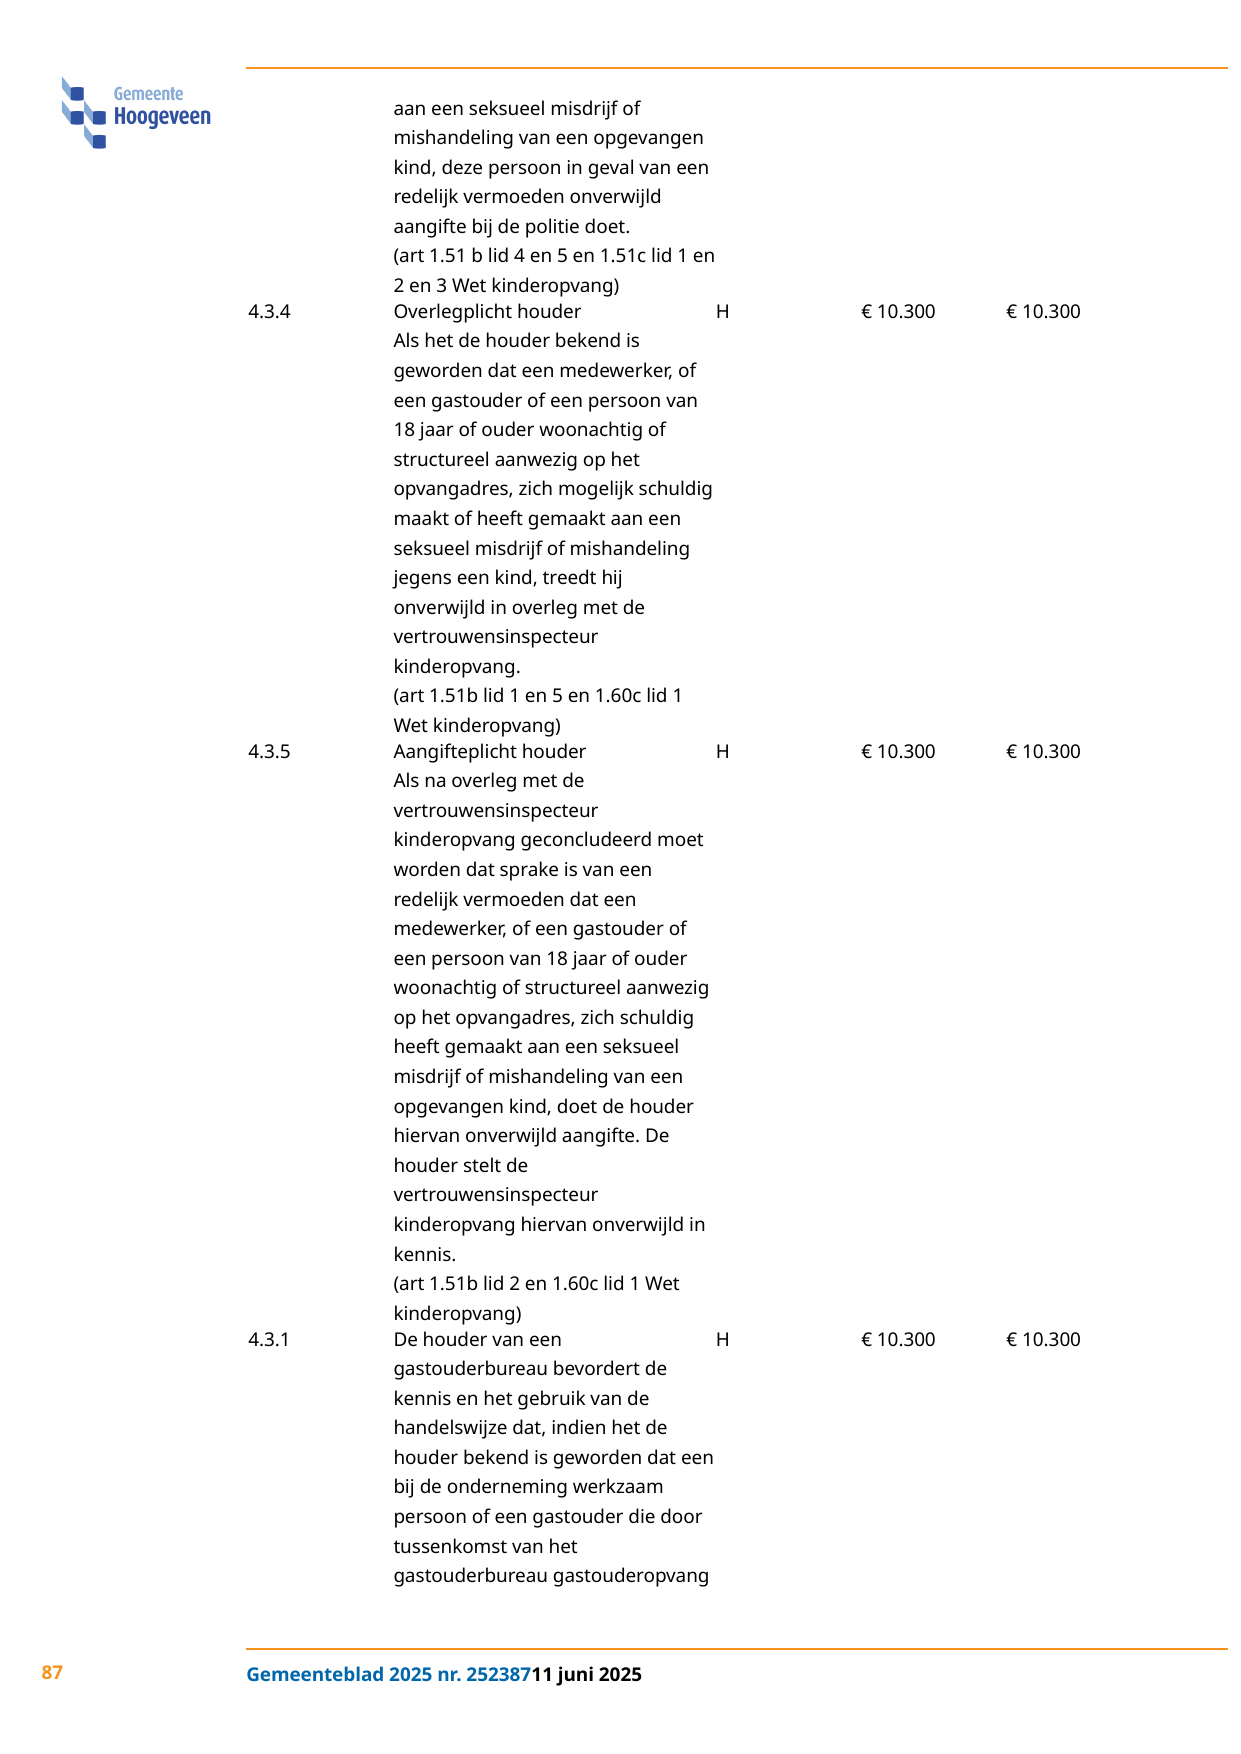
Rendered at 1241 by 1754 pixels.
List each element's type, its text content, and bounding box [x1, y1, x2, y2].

table_cell 4.3.4 [248, 298, 393, 738]
table_cell € 10.300 [1006, 738, 1152, 1326]
table_cell De houder van een gastouderbureau bevordert de kennis en het gebruik van de handelswijze dat, indien het de houder bekend is geworden dat een bij de onderneming werkzaam persoon of een gastouder die door tussenkomst van het gastouderbureau gastouderopvang [393, 1326, 716, 1588]
table_cell € 10.300 [861, 298, 1006, 738]
table_header aan een seksueel misdrijf of mishandeling van een opgevangen kind, deze persoon in geval van een redelijk vermoeden onverwijld aangifte bij de politie doet. (art 1.51 b lid 4 en 5 en 1.51c lid 1 en 2 en 3 Wet kinderopvang) [393, 95, 716, 298]
table_header [1006, 95, 1152, 298]
table_cell € 10.300 [1006, 298, 1152, 738]
table_cell € 10.300 [861, 738, 1006, 1326]
table_cell H [716, 738, 861, 1326]
table_cell H [716, 298, 861, 738]
table_cell 4.3.5 [248, 738, 393, 1326]
table_cell Aangifteplicht houder Als na overleg met de vertrouwensinspecteur kinderopvang geconcludeerd moet worden dat sprake is van een redelijk vermoeden dat een medewerker, of een gastouder of een persoon van 18 jaar of ouder woonachtig of structureel aanwezig op het opvangadres, zich schuldig heeft gemaakt aan een seksueel misdrijf of mishandeling van een opgevangen kind, doet de houder hiervan onverwijld aangifte. De houder stelt de vertrouwensinspecteur kinderopvang hiervan onverwijld in kennis. (art 1.51b lid 2 en 1.60c lid 1 Wet kinderopvang) [393, 738, 716, 1326]
table_cell € 10.300 [1006, 1326, 1152, 1588]
table_header [716, 95, 861, 298]
table_cell Overlegplicht houder Als het de houder bekend is geworden dat een medewerker, of een gastouder of een persoon van 18 jaar of ouder woonachtig of structureel aanwezig op het opvangadres, zich mogelijk schuldig maakt of heeft gemaakt aan een seksueel misdrijf of mishandeling jegens een kind, treedt hij onverwijld in overleg met de vertrouwensinspecteur kinderopvang. (art 1.51b lid 1 en 5 en 1.60c lid 1 Wet kinderopvang) [393, 298, 716, 738]
table_cell H [716, 1326, 861, 1588]
table_header [861, 95, 1006, 298]
table_cell 4.3.1 [248, 1326, 393, 1588]
picture [41, 47, 231, 172]
table_cell € 10.300 [861, 1326, 1006, 1588]
table_header [248, 95, 393, 298]
